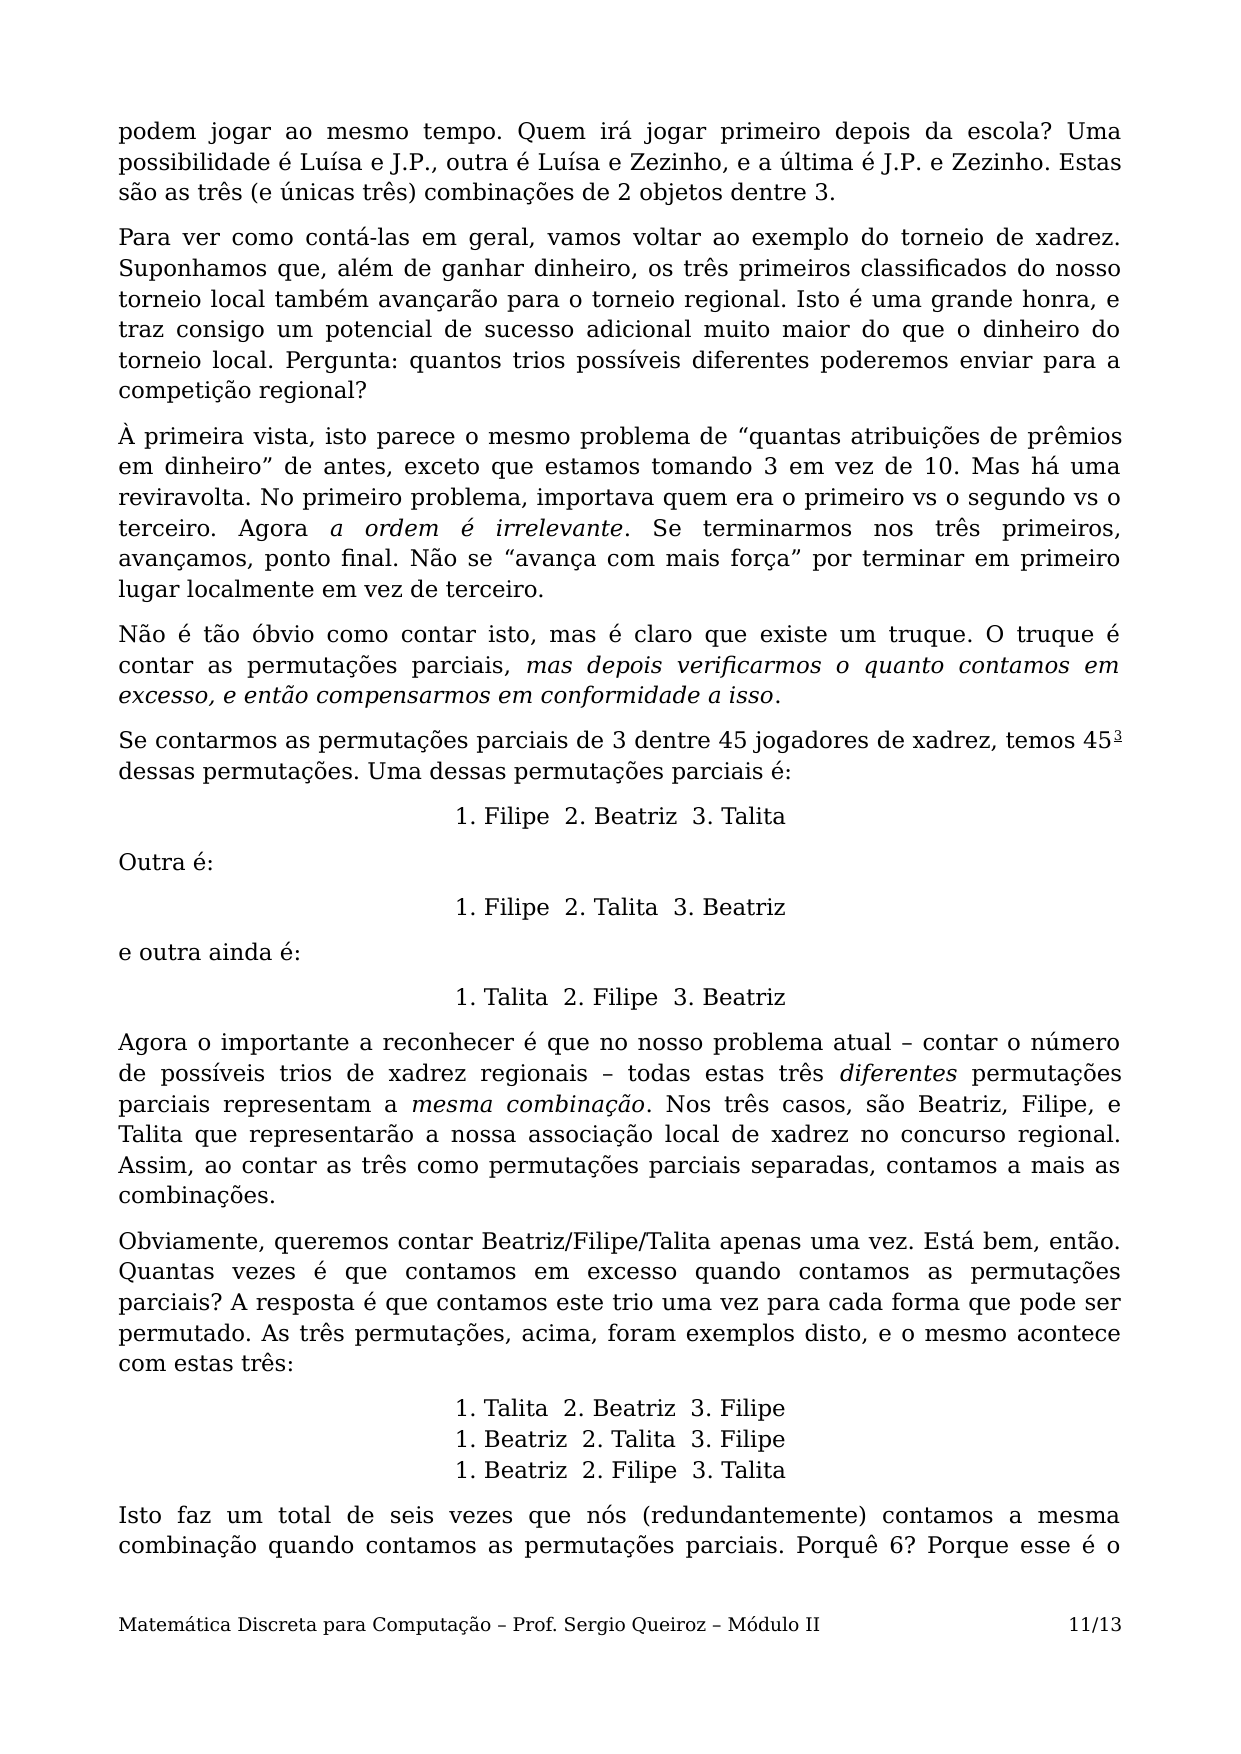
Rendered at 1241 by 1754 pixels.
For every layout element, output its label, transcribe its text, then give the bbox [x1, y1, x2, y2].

text Agora o importante a reconhecer é que no nosso problema atual – contar o número de possíveis trios de xadrez regionais – todas estas três diferentes permutações parciais representam a mesma combinação. Nos três casos, são Beatriz, Filipe, e Talita que representarão a nossa associação local de xadrez no concurso regional. Assim, ao contar as três como permutações parciais separadas, contamos a mais as combinações. [118, 1029, 1122, 1209]
text Se contarmos as permutações parciais de 3 dentre 45 jogadores de xadrez, temos 453 dessas permutações. Uma dessas permutações parciais é: [118, 728, 1122, 785]
text À primeira vista, isto parece o mesmo problema de “quantas atribuições de prêmios em dinheiro” de antes, exceto que estamos tomando 3 em vez de 10. Mas há uma reviravolta. No primeiro problema, importava quem era o primeiro vs o segundo vs o terceiro. Agora a ordem é irrelevante. Se terminarmos nos três primeiros, avançamos, ponto final. Não se “avança com mais força” por terminar em primeiro lugar localmente em vez de terceiro. [118, 423, 1122, 603]
text podem jogar ao mesmo tempo. Quem irá jogar primeiro depois da escola? Uma possibilidade é Luísa e J.P., outra é Luísa e Zezinho, e a última é J.P. e Zezinho. Estas são as três (e únicas três) combinações de 2 objetos dentre 3. [118, 118, 1122, 206]
text Obviamente, queremos contar Beatriz/Filipe/Talita apenas uma vez. Está bem, então. Quantas vezes é que contamos em excesso quando contamos as permutações parciais? A resposta é que contamos este trio uma vez para cada forma que pode ser permutado. As três permutações, acima, foram exemplos disto, e o mesmo acontece com estas três: [118, 1228, 1122, 1377]
text Para ver como contá-las em geral, vamos voltar ao exemplo do torneio de xadrez. Suponhamos que, além de ganhar dinheiro, os três primeiros classificados do nosso torneio local também avançarão para o torneio regional. Isto é uma grande honra, e traz consigo um potencial de sucesso adicional muito maior do que o dinheiro do torneio local. Pergunta: quantos trios possíveis diferentes poderemos enviar para a competição regional? [118, 224, 1122, 404]
text 1. Filipe 2. Talita 3. Beatriz [118, 894, 1122, 921]
text 1. Talita 2. Filipe 3. Beatriz [118, 984, 1122, 1011]
text Outra é: [118, 849, 1122, 875]
text Não é tão óbvio como contar isto, mas é claro que existe um truque. O truque é contar as permutações parciais, mas depois verificarmos o quanto contamos em excesso, e então compensarmos em conformidade a isso. [118, 621, 1122, 709]
text 1. Filipe 2. Beatriz 3. Talita [118, 803, 1122, 830]
text Isto faz um total de seis vezes que nós (redundantemente) contamos a mesma combinação quando contamos as permutações parciais. Porquê 6? Porque esse é o [118, 1502, 1122, 1559]
text 1. Talita 2. Beatriz 3. Filipe 1. Beatriz 2. Talita 3. Filipe 1. Beatriz 2. Filipe 3. Talita [118, 1396, 1122, 1483]
text e outra ainda é: [118, 939, 1122, 966]
